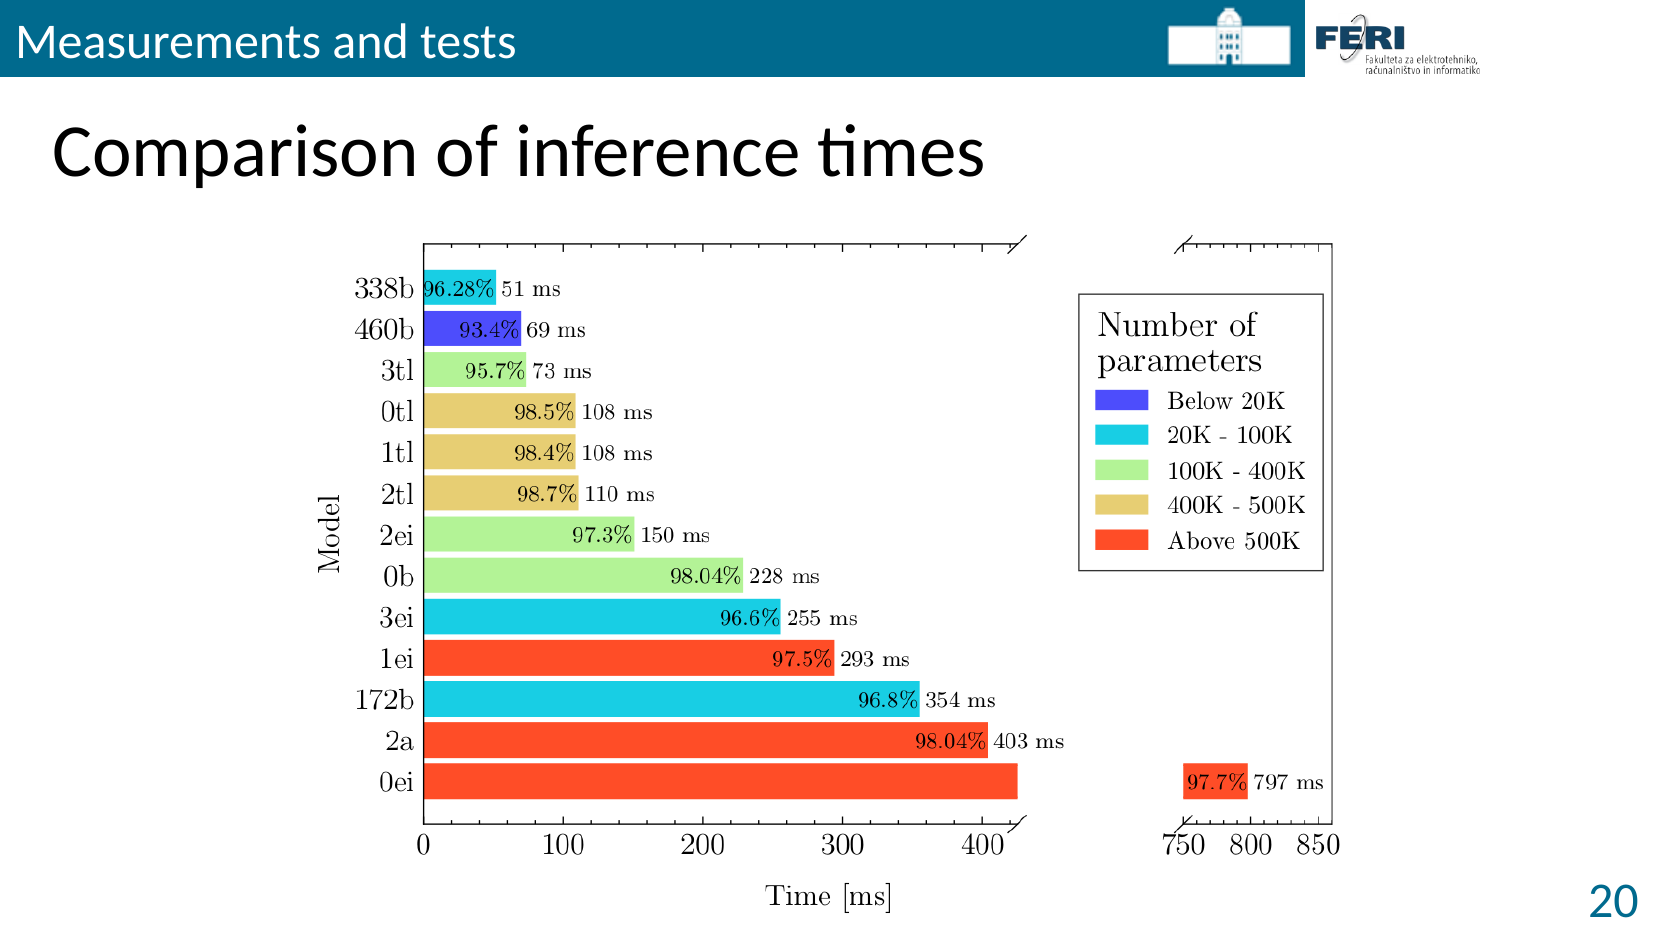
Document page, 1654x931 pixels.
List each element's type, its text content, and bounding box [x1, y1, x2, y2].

picture [1316, 13, 1480, 60]
title Comparison of inference times [37, 60, 1625, 233]
slide_number [1506, 865, 1654, 931]
footer Measurements and tests [0, 0, 1117, 77]
picture [1168, 7, 1290, 60]
picture [312, 228, 1347, 915]
